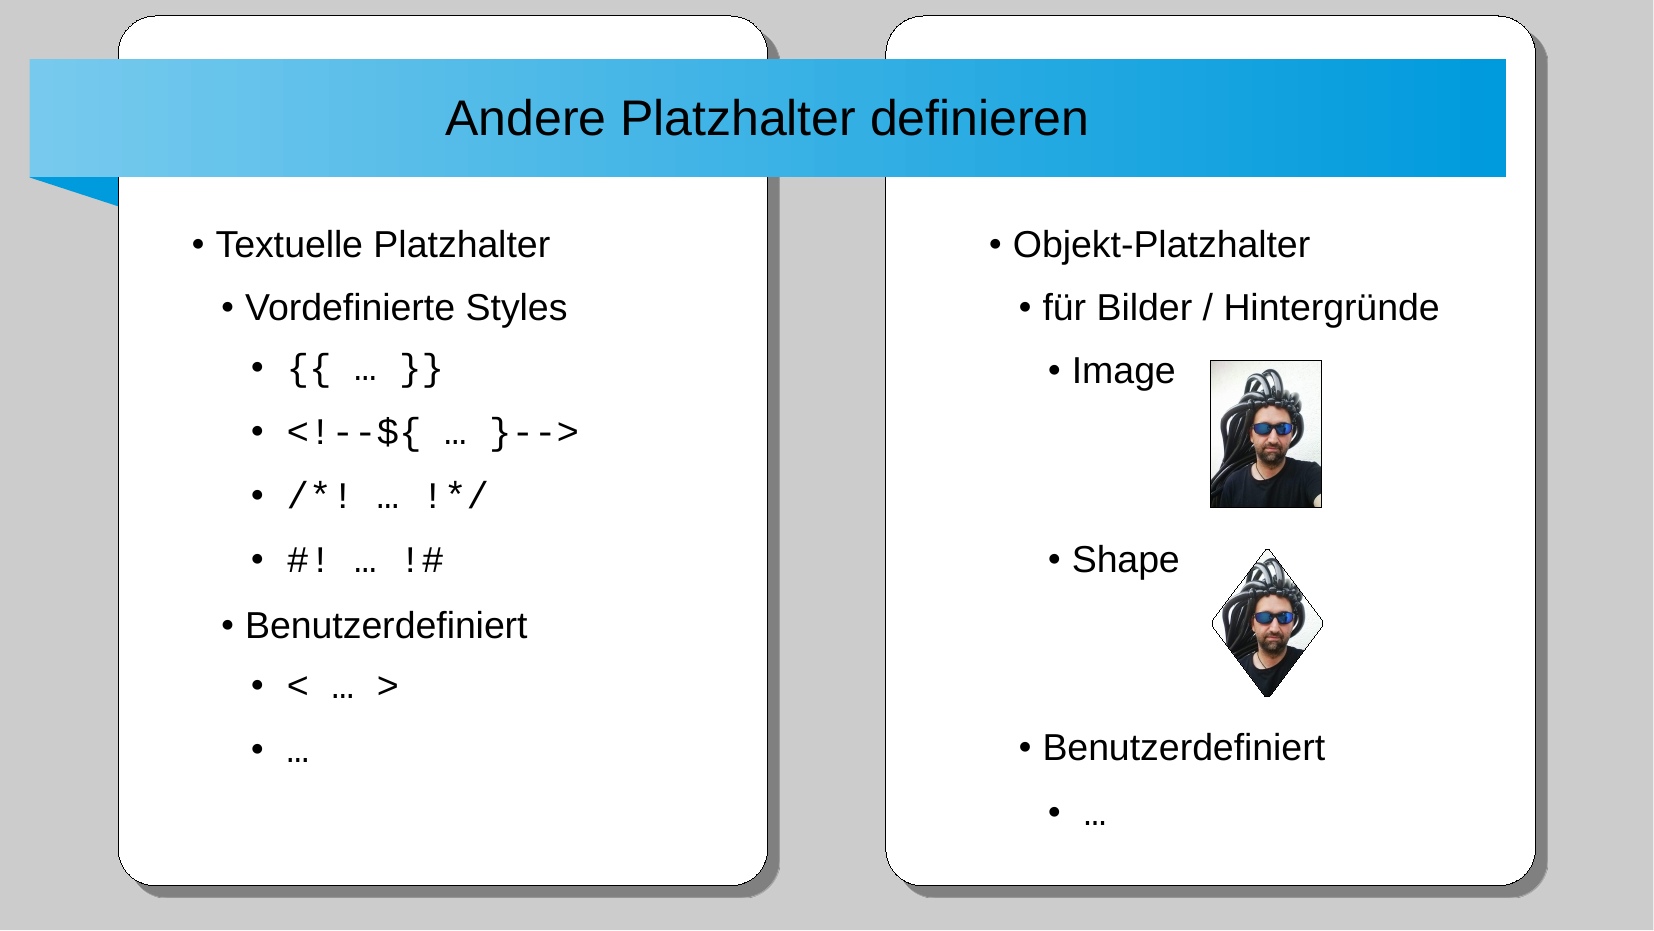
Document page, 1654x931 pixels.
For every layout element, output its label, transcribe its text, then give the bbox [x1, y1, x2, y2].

title Andere Platzhalter definieren [29, 59, 1506, 178]
text_box  Objekt-Platzhalter  für Bilder / Hintergründe  Image  Shape  Benutzerdefiniert  … [974, 194, 1477, 845]
text_box [1212, 549, 1323, 697]
picture [1210, 360, 1322, 508]
text_box  Textuelle Platzhalter  Vordefinierte Styles  {{ … }}  <!--${ … }-->  /*! … !*/  #! … !#  Benutzerdefiniert  < … >  … [177, 195, 680, 816]
